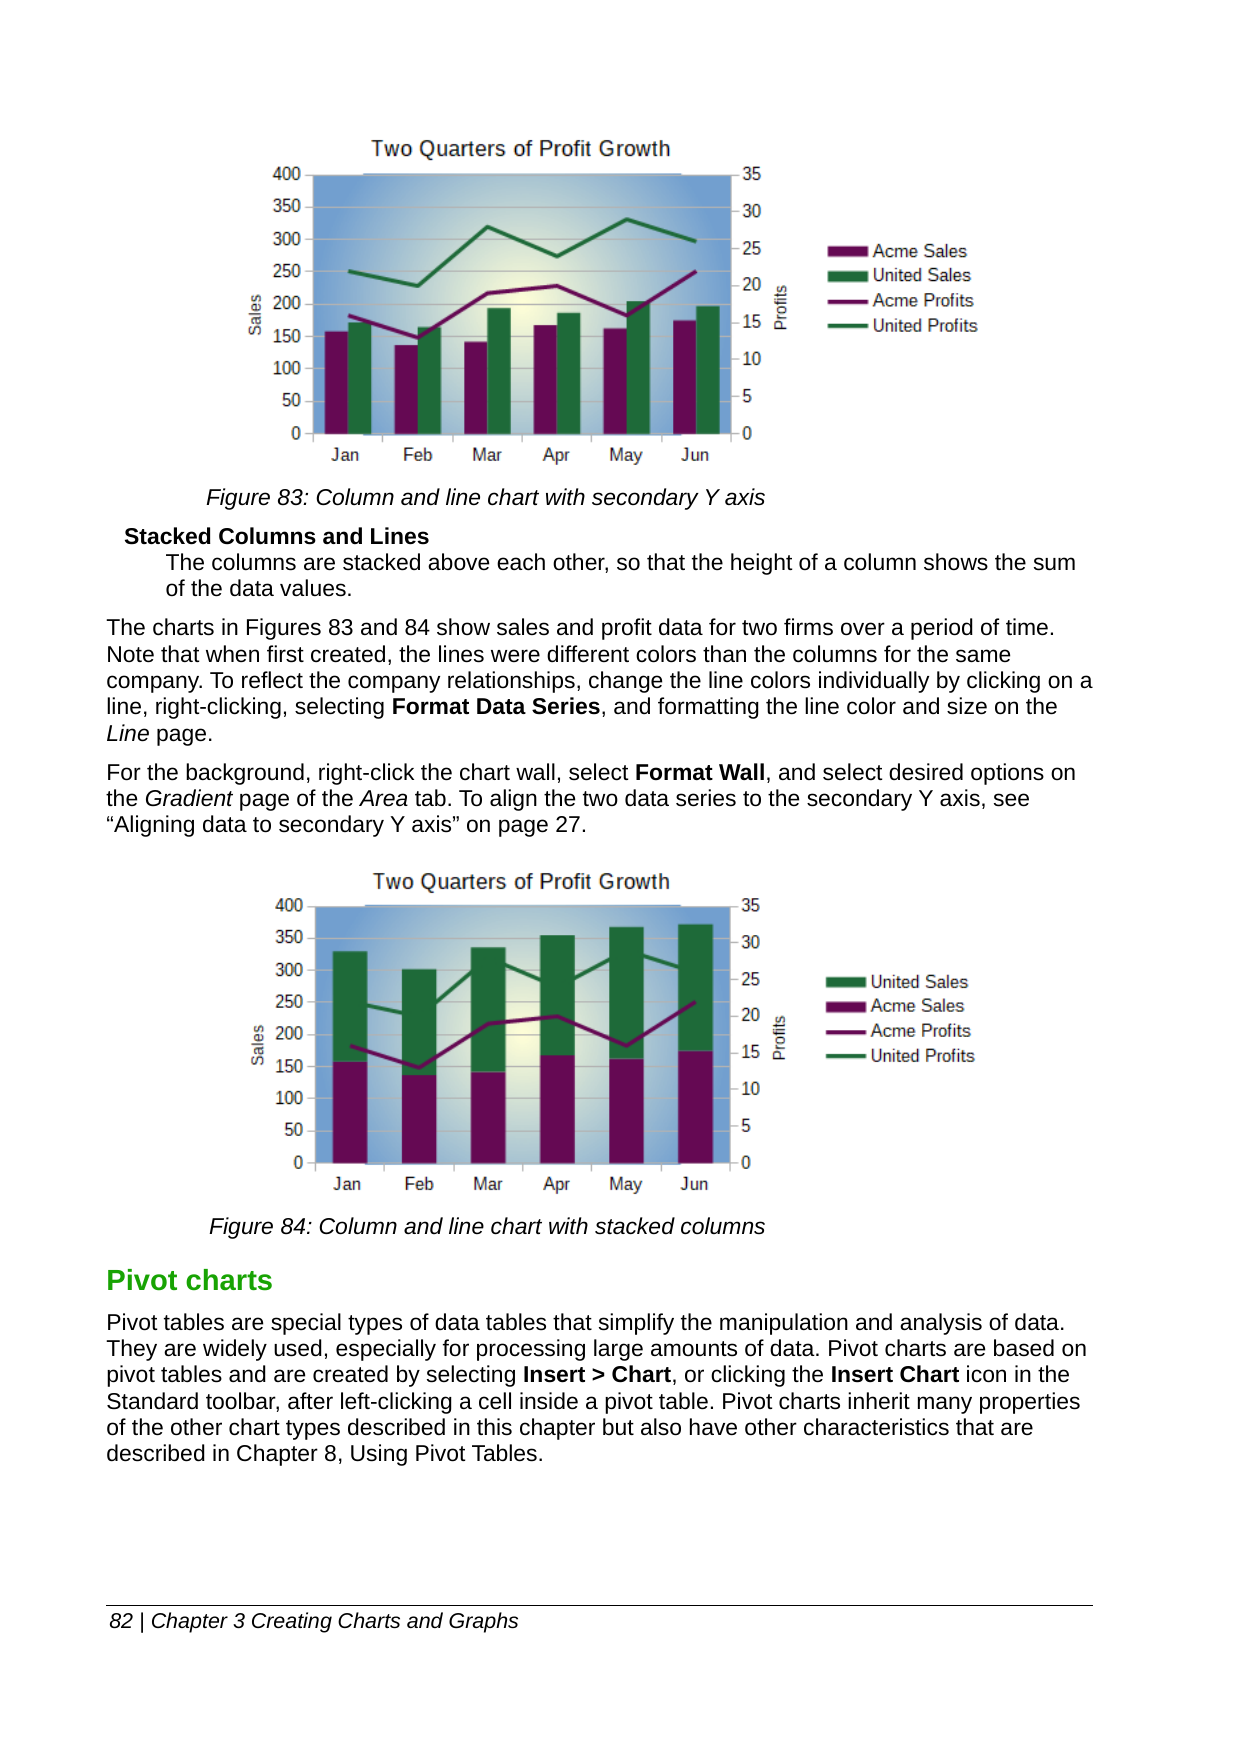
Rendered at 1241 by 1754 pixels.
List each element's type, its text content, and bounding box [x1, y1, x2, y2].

text The columns are stacked above each other, so that the height of a column shows the sum of the data values. [165, 549, 1093, 602]
text For the background, right-click the chart wall, select Format Wall, and select desired options on the Gradient page of the Area tab. To align the two data series to the secondary Y axis, see “Aligning data to secondary Y axis” on page 27. [106, 758, 1093, 837]
subtitle Pivot charts [106, 1263, 1093, 1297]
text Stacked Columns and Lines [124, 523, 1093, 549]
picture [208, 850, 990, 1202]
text The charts in Figures 83 and 84 show sales and profit data for two firms over a period of time. Note that when first created, the lines were different colors than the columns for the same company. To reflect the company relationships, change the line colors individually by clicking on a line, right-clicking, selecting Format Data Series, and formatting the line color and size on the Line page. [106, 614, 1093, 746]
picture [205, 118, 994, 473]
text Figure 84: Column and line chart with stacked columns [209, 1213, 990, 1239]
text Pivot tables are special types of data tables that simplify the manipulation and analysis of data. They are widely used, especially for processing large amounts of data. Pivot charts are based on pivot tables and are created by selecting Insert > Chart, or clicking the Insert Chart icon in the Standard toolbar, after left-clicking a cell inside a pivot table. Pivot charts inherit many properties of the other chart types described in this chapter but also have other characteristics that are described in Chapter 8, Using Pivot Tables. [106, 1308, 1093, 1467]
text Figure 83: Column and line chart with secondary Y axis [206, 484, 993, 511]
